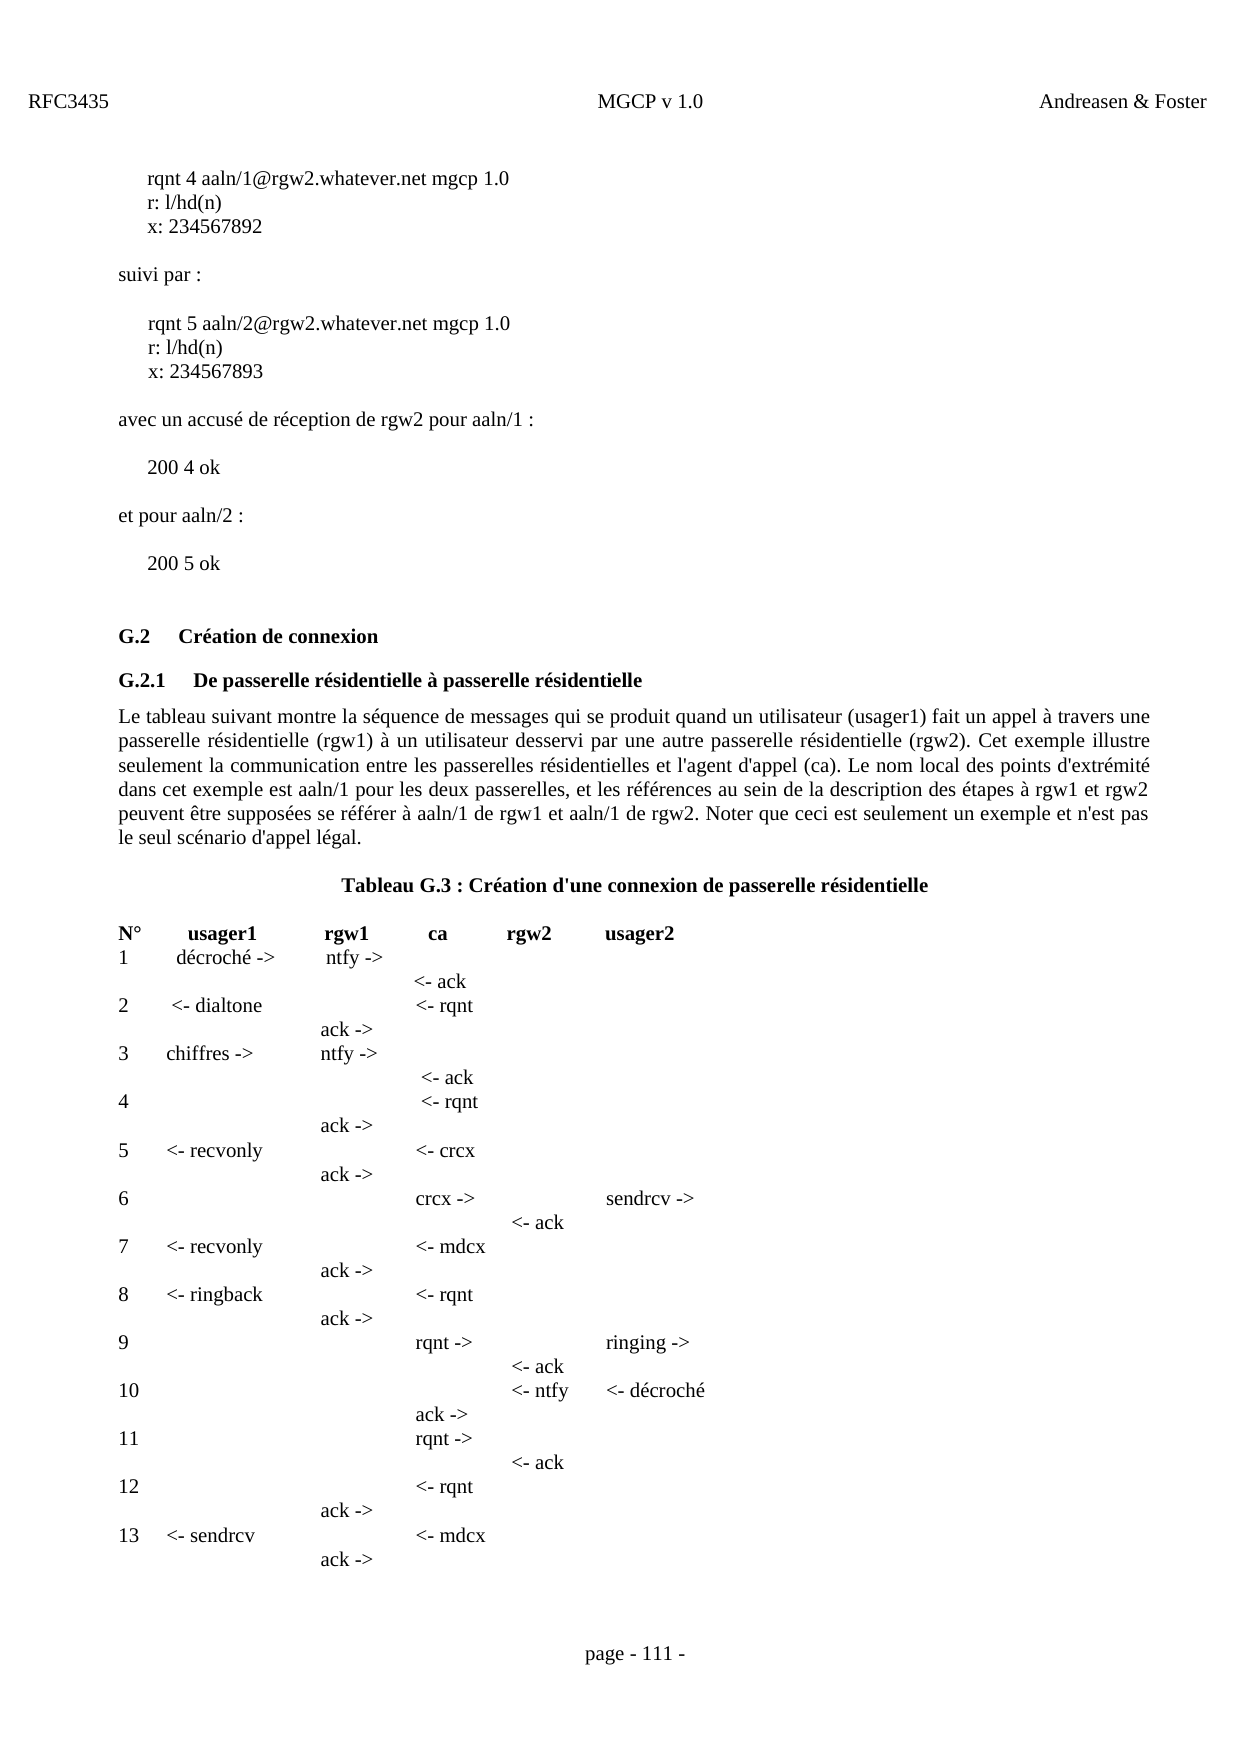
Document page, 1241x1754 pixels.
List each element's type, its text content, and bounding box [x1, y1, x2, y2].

subtitle G.2 Création de connexion [118, 624, 1152, 648]
text 10 <- ntfy <- décroché [118, 1378, 1152, 1402]
text 5 <- recvonly <- crcx [118, 1137, 1152, 1162]
subtitle G.2.1 De passerelle résidentielle à passerelle résidentielle [118, 668, 1152, 692]
text ack -> [118, 1258, 1152, 1282]
text 200 5 ok [147, 551, 1152, 575]
text ack -> [118, 1498, 1152, 1522]
text <- ack [118, 1354, 1152, 1378]
text 8 <- ringback <- rqnt [118, 1282, 1152, 1306]
text 3 chiffres -> ntfy -> [118, 1041, 1152, 1065]
text r: l/hd(n) [148, 334, 1152, 359]
text ack -> [118, 1113, 1152, 1137]
text x: 234567893 [148, 359, 1152, 383]
text N° usager1 rgw1 ca rgw2 usager2 [118, 921, 1152, 945]
text Le tableau suivant montre la séquence de messages qui se produit quand un utilisateur (usager1) fait un appel à travers une passerelle résidentielle (rgw1) à un utilisateur desservi par une autre passerelle résidentielle (rgw2). Cet exemple illustre seulement la communication entre les passerelles résidentielles et l'agent d'appel (ca). Le nom local des points d'extrémité dans cet exemple est aaln/1 pour les deux passerelles, et les références au sein de la description des étapes à rgw1 et rgw2 peuvent être supposées se référer à aaln/1 de rgw1 et aaln/1 de rgw2. Noter que ceci est seulement un exemple et n'est pas le seul scénario d'appel légal. [118, 704, 1152, 849]
text ack -> [118, 1162, 1152, 1186]
text <- ack [118, 1450, 1152, 1474]
text ack -> [118, 1017, 1152, 1041]
text <- ack [118, 1210, 1152, 1234]
text ack -> [118, 1402, 1152, 1426]
text rqnt 4 aaln/1@rgw2.whatever.net mgcp 1.0 [147, 166, 1152, 190]
text r: l/hd(n) [147, 190, 1152, 214]
text rqnt 5 aaln/2@rgw2.whatever.net mgcp 1.0 [148, 311, 1152, 334]
text ack -> [118, 1547, 1152, 1571]
text 6 crcx -> sendrcv -> [118, 1186, 1152, 1210]
subtitle Tableau G.3 : Création d'une connexion de passerelle résidentielle [118, 873, 1152, 897]
text <- ack [118, 969, 1152, 993]
text suivi par : [118, 262, 1152, 286]
text 4 <- rqnt [118, 1089, 1152, 1113]
text 12 <- rqnt [118, 1474, 1152, 1498]
text 7 <- recvonly <- mdcx [118, 1234, 1152, 1258]
text x: 234567892 [147, 214, 1152, 238]
text 9 rqnt -> ringing -> [118, 1330, 1152, 1354]
text 1 décroché -> ntfy -> [118, 945, 1152, 969]
text 13 <- sendrcv <- mdcx [118, 1522, 1152, 1547]
text 11 rqnt -> [118, 1426, 1152, 1450]
text 200 4 ok [147, 455, 1152, 479]
text avec un accusé de réception de rgw2 pour aaln/1 : [118, 407, 1152, 431]
text ack -> [118, 1306, 1152, 1330]
text 2 <- dialtone <- rqnt [118, 993, 1152, 1017]
text et pour aaln/2 : [118, 503, 1152, 527]
text <- ack [118, 1065, 1152, 1089]
